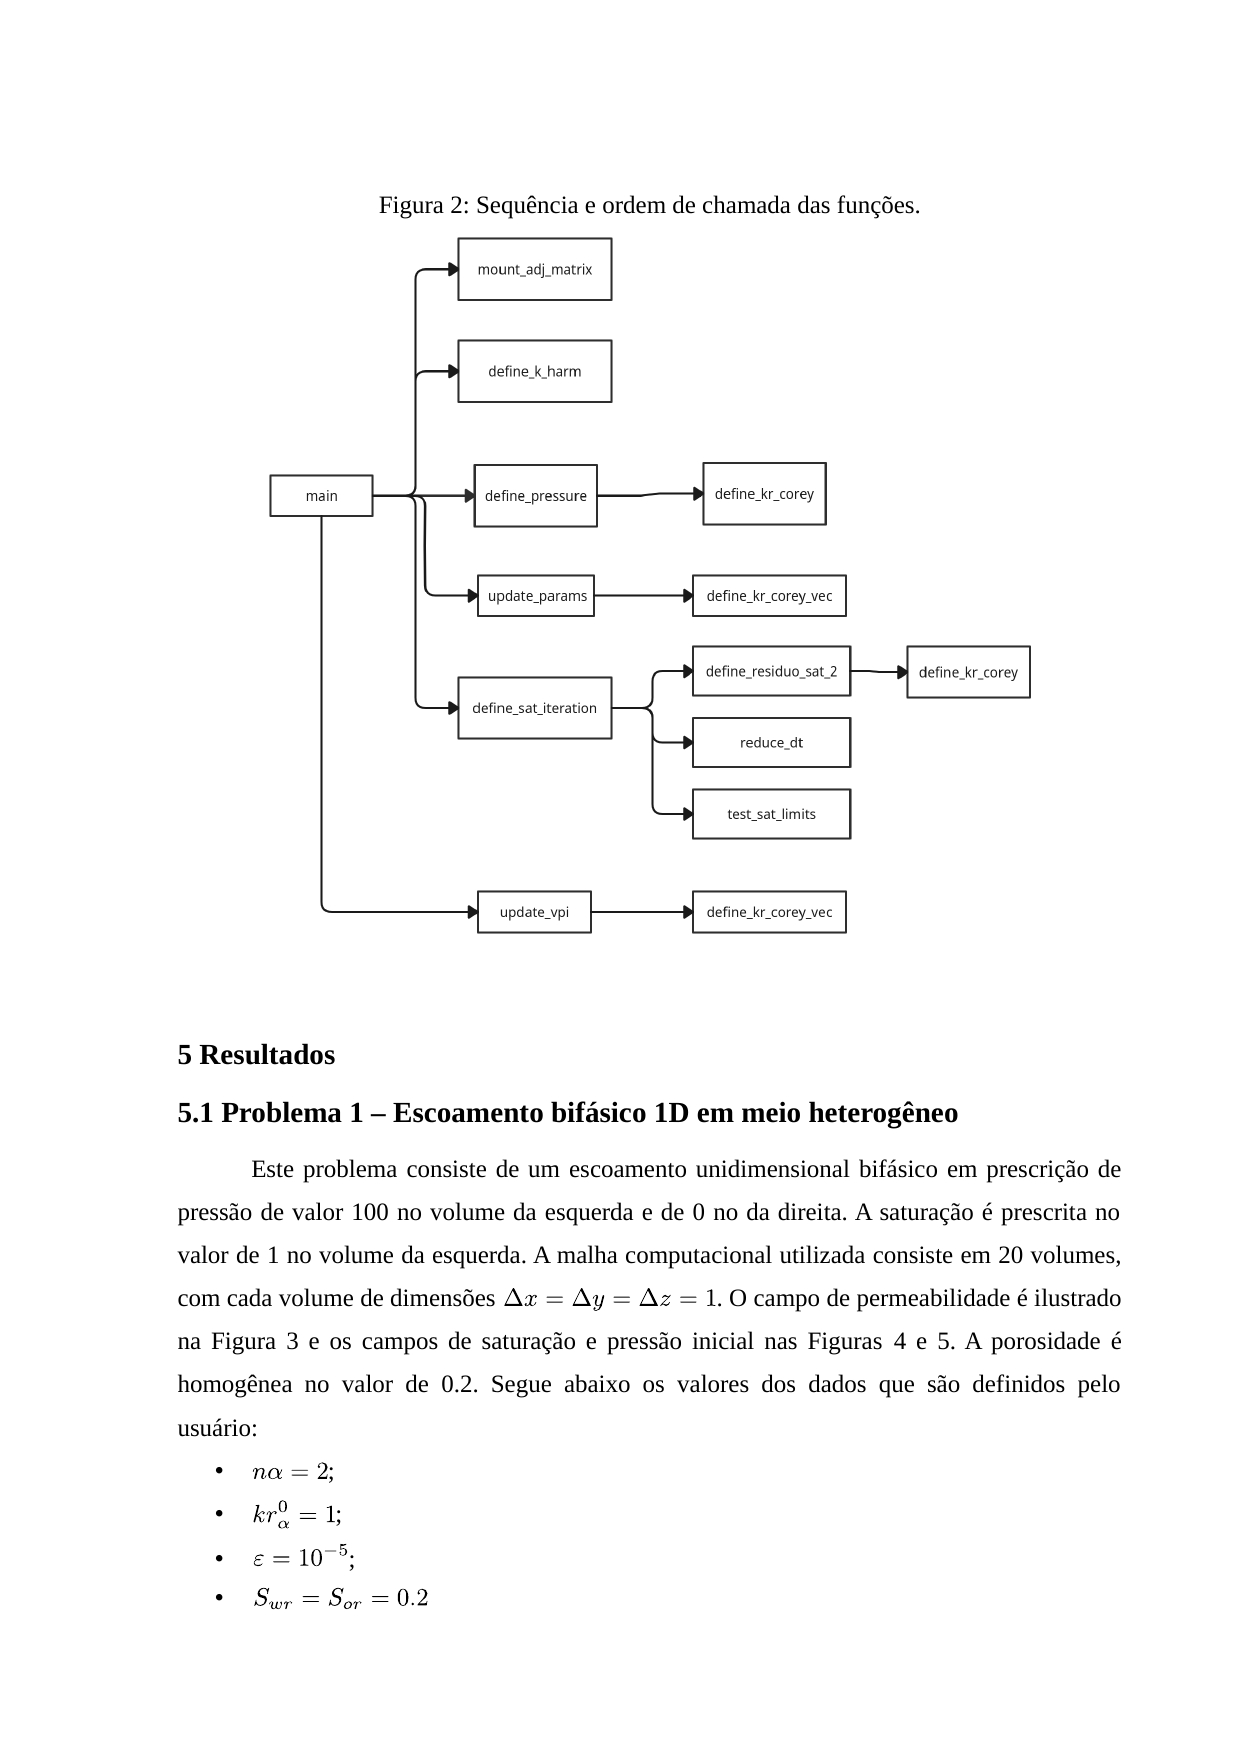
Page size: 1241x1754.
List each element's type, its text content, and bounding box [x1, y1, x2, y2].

list ; [215, 1499, 1122, 1528]
list ; [215, 1456, 1122, 1484]
text Figura 2: Sequência e ordem de chamada das funções. [250, 190, 1049, 218]
list ; [215, 1543, 1122, 1572]
text Este problema consiste de um escoamento unidimensional bifásico em prescrição de pressão de valor 100 no volume da esquerda e de 0 no da direita. A saturação é prescrita no valor de 1 no volume da esquerda. A malha computacional utilizada consiste em 20 volumes, com cada volume de dimensões . O campo de permeabilidade é ilustrado na Figura 3 e os campos de saturação e pressão inicial nas Figuras 4 e 5. A porosidade é homogênea no valor de 0.2. Segue abaixo os valores dos dados que são definidos pelo usuário: [177, 1154, 1122, 1441]
picture [250, 218, 1050, 953]
subtitle 5 Resultados [177, 1037, 1122, 1071]
subtitle 5.1 Problema 1 – Escoamento bifásico 1D em meio heterogêneo [177, 1095, 1122, 1129]
